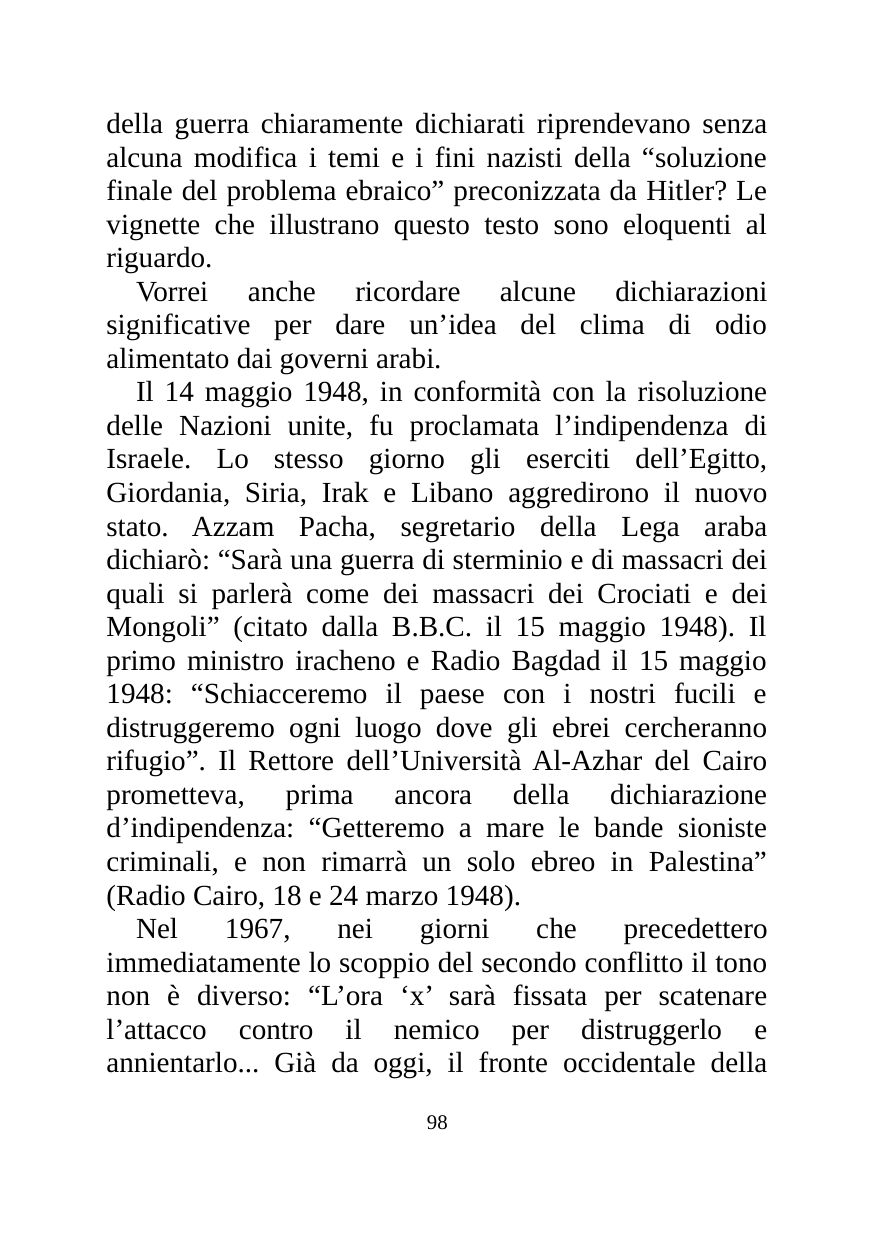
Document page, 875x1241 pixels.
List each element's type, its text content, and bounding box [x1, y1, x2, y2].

text Vorrei anche ricordare alcune dichiarazioni significative per dare un’idea del clima di odio alimentato dai governi arabi. [106, 274, 768, 374]
text Nel 1967, nei giorni che precedettero immediatamente lo scoppio del secondo conflitto il tono non è diverso: “L’ora ‘x’ sarà fissata per scatenare l’attacco contro il nemico per distruggerlo e annientarlo... Già da oggi, il fronte occidentale della [106, 911, 768, 1079]
text Il 14 maggio 1948, in conformità con la risoluzione delle Nazioni unite, fu proclamata l’indipendenza di Israele. Lo stesso giorno gli eserciti dell’Egitto, Giordania, Siria, Irak e Libano aggredirono il nuovo stato. Azzam Pacha, segretario della Lega araba dichiarò: “Sarà una guerra di sterminio e di massacri dei quali si parlerà come dei massacri dei Crociati e dei Mongoli” (citato dalla B.B.C. il 15 maggio 1948). Il primo ministro iracheno e Radio Bagdad il 15 maggio 1948: “Schiacceremo il paese con i nostri fucili e distruggeremo ogni luogo dove gli ebrei cercheranno rifugio”. Il Rettore dell’Università Al-Azhar del Cairo prometteva, prima ancora della dichiarazione d’indipendenza: “Getteremo a mare le bande sioniste criminali, e non rimarrà un solo ebreo in Palestina” (Radio Cairo, 18 e 24 marzo 1948). [106, 374, 768, 911]
text della guerra chiaramente dichiarati riprendevano senza alcuna modifica i temi e i fini nazisti della “soluzione finale del problema ebraico” preconizzata da Hitler? Le vignette che illustrano questo testo sono eloquenti al riguardo. [106, 106, 768, 274]
